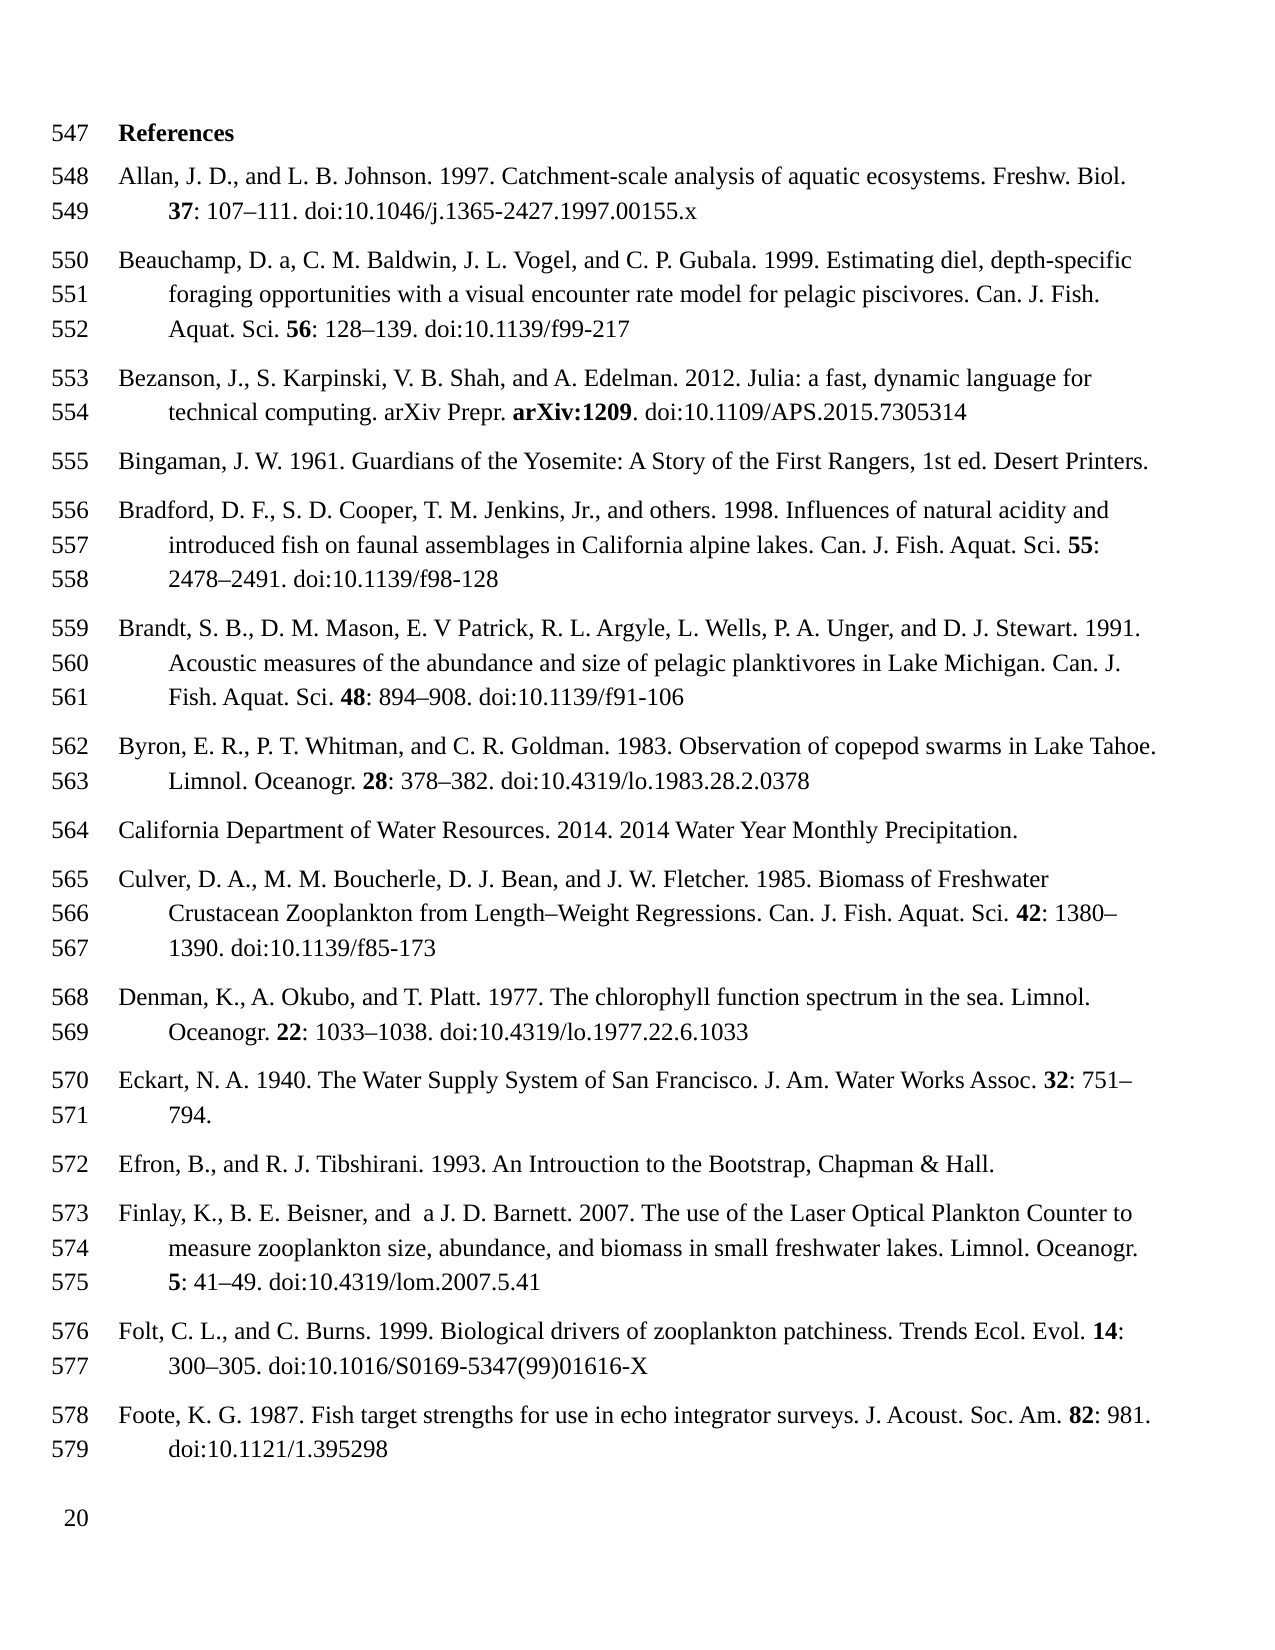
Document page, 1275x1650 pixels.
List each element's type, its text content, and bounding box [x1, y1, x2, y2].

text Denman, K., A. Okubo, and T. Platt. 1977. The chlorophyll function spectrum in the sea. Limnol. Oceanogr. 22: 1033–1038. doi:10.4319/lo.1977.22.6.1033 [118, 982, 1157, 1045]
text Byron, E. R., P. T. Whitman, and C. R. Goldman. 1983. Observation of copepod swarms in Lake Tahoe. Limnol. Oceanogr. 28: 378–382. doi:10.4319/lo.1983.28.2.0378 [118, 731, 1157, 795]
text Bingaman, J. W. 1961. Guardians of the Yosemite: A Story of the First Rangers, 1st ed. Desert Printers. [118, 446, 1157, 475]
text Allan, J. D., and L. B. Johnson. 1997. Catchment-scale analysis of aquatic ecosystems. Freshw. Biol. 37: 107–111. doi:10.1046/j.1365-2427.1997.00155.x [118, 161, 1157, 224]
text Efron, B., and R. J. Tibshirani. 1993. An Introuction to the Bootstrap, Chapman & Hall. [118, 1149, 1157, 1178]
text Bezanson, J., S. Karpinski, V. B. Shah, and A. Edelman. 2012. Julia: a fast, dynamic language for technical computing. arXiv Prepr. arXiv:1209. doi:10.1109/APS.2015.7305314 [118, 363, 1157, 426]
text Brandt, S. B., D. M. Mason, E. V Patrick, R. L. Argyle, L. Wells, P. A. Unger, and D. J. Stewart. 1991. Acoustic measures of the abundance and size of pelagic planktivores in Lake Michigan. Can. J. Fish. Aquat. Sci. 48: 894–908. doi:10.1139/f91-106 [118, 613, 1157, 711]
text References [118, 118, 1157, 147]
text California Department of Water Resources. 2014. 2014 Water Year Monthly Precipitation. [118, 815, 1157, 844]
text Culver, D. A., M. M. Boucherle, D. J. Bean, and J. W. Fletcher. 1985. Biomass of Freshwater Crustacean Zooplankton from Length–Weight Regressions. Can. J. Fish. Aquat. Sci. 42: 1380–1390. doi:10.1139/f85-173 [118, 864, 1157, 962]
text Beauchamp, D. a, C. M. Baldwin, J. L. Vogel, and C. P. Gubala. 1999. Estimating diel, depth-specific foraging opportunities with a visual encounter rate model for pelagic piscivores. Can. J. Fish. Aquat. Sci. 56: 128–139. doi:10.1139/f99-217 [118, 245, 1157, 342]
text Foote, K. G. 1987. Fish target strengths for use in echo integrator surveys. J. Acoust. Soc. Am. 82: 981. doi:10.1121/1.395298 [118, 1400, 1157, 1463]
text Bradford, D. F., S. D. Cooper, T. M. Jenkins, Jr., and others. 1998. Influences of natural acidity and introduced fish on faunal assemblages in California alpine lakes. Can. J. Fish. Aquat. Sci. 55: 2478–2491. doi:10.1139/f98-128 [118, 495, 1157, 593]
text Eckart, N. A. 1940. The Water Supply System of San Francisco. J. Am. Water Works Assoc. 32: 751–794. [118, 1066, 1157, 1129]
text Finlay, K., B. E. Beisner, and a J. D. Barnett. 2007. The use of the Laser Optical Plankton Counter to measure zooplankton size, abundance, and biomass in small freshwater lakes. Limnol. Oceanogr. 5: 41–49. doi:10.4319/lom.2007.5.41 [118, 1198, 1157, 1296]
text Folt, C. L., and C. Burns. 1999. Biological drivers of zooplankton patchiness. Trends Ecol. Evol. 14: 300–305. doi:10.1016/S0169-5347(99)01616-X [118, 1316, 1157, 1379]
